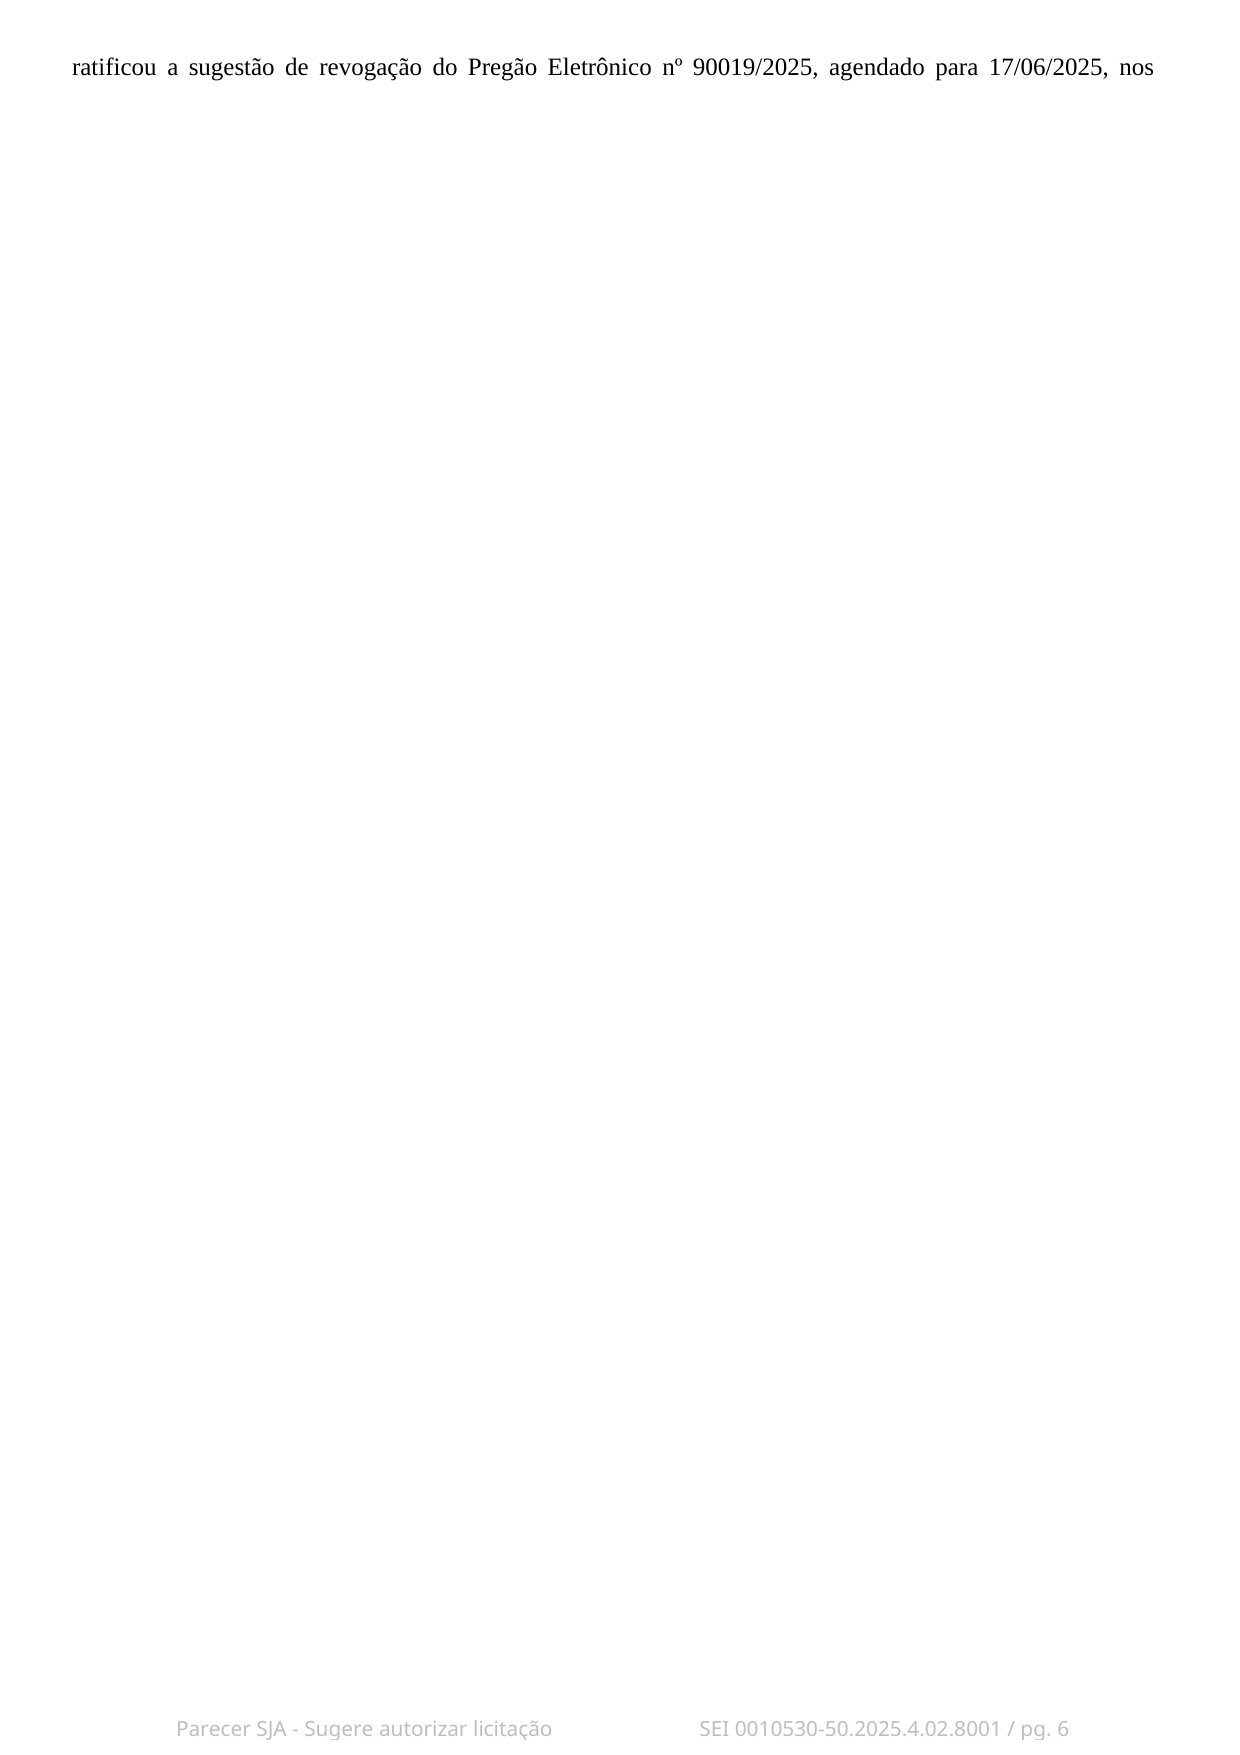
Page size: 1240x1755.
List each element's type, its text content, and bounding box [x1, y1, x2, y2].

text ratificou a sugestão de revogação do Pregão Eletrônico nº 90019/2025, agendado para 17/06/2025, nos [72, 52, 1167, 81]
